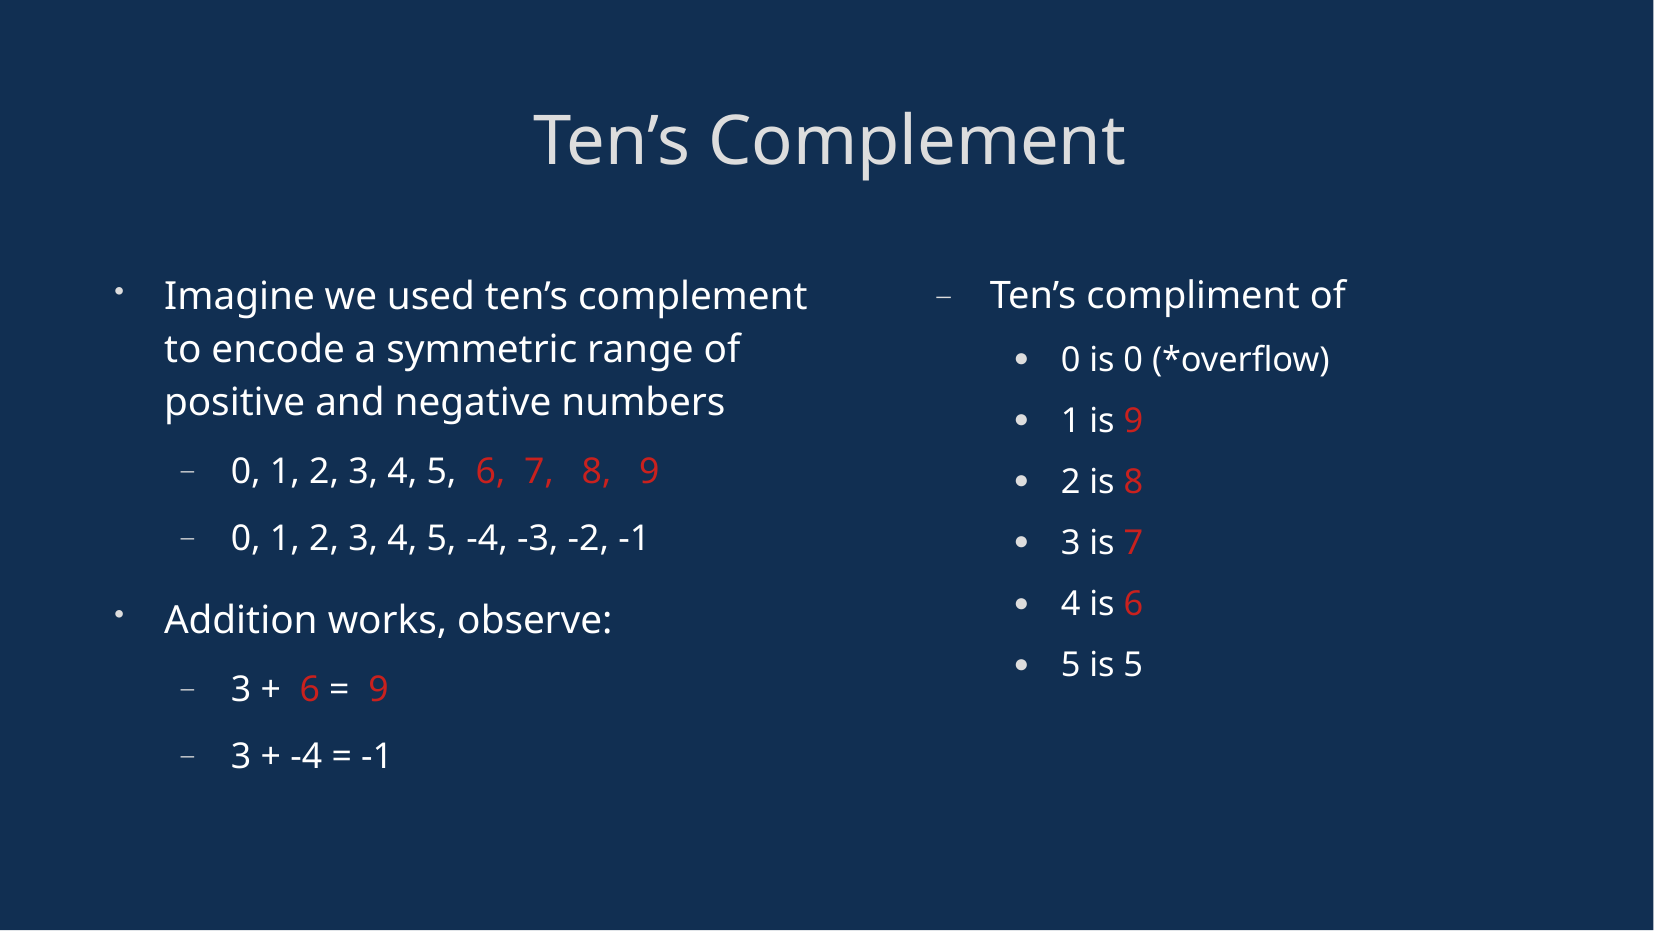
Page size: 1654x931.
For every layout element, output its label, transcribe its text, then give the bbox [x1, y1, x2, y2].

title Ten’s Complement [97, 56, 1563, 220]
list Ten’s compliment of 0 is 0 (*overflow) 1 is 9 2 is 8 3 is 7 4 is 6 5 is 5 [848, 268, 1563, 806]
list Imagine we used ten’s complement to encode a symmetric range of positive and negative numbers 0, 1, 2, 3, 4, 5, 6, 7, 8, 9 0, 1, 2, 3, 4, 5, -4, -3, -2, -1 Addition works, observe: 3 + 6 = 9 3 + -4 = -1 [97, 268, 813, 806]
